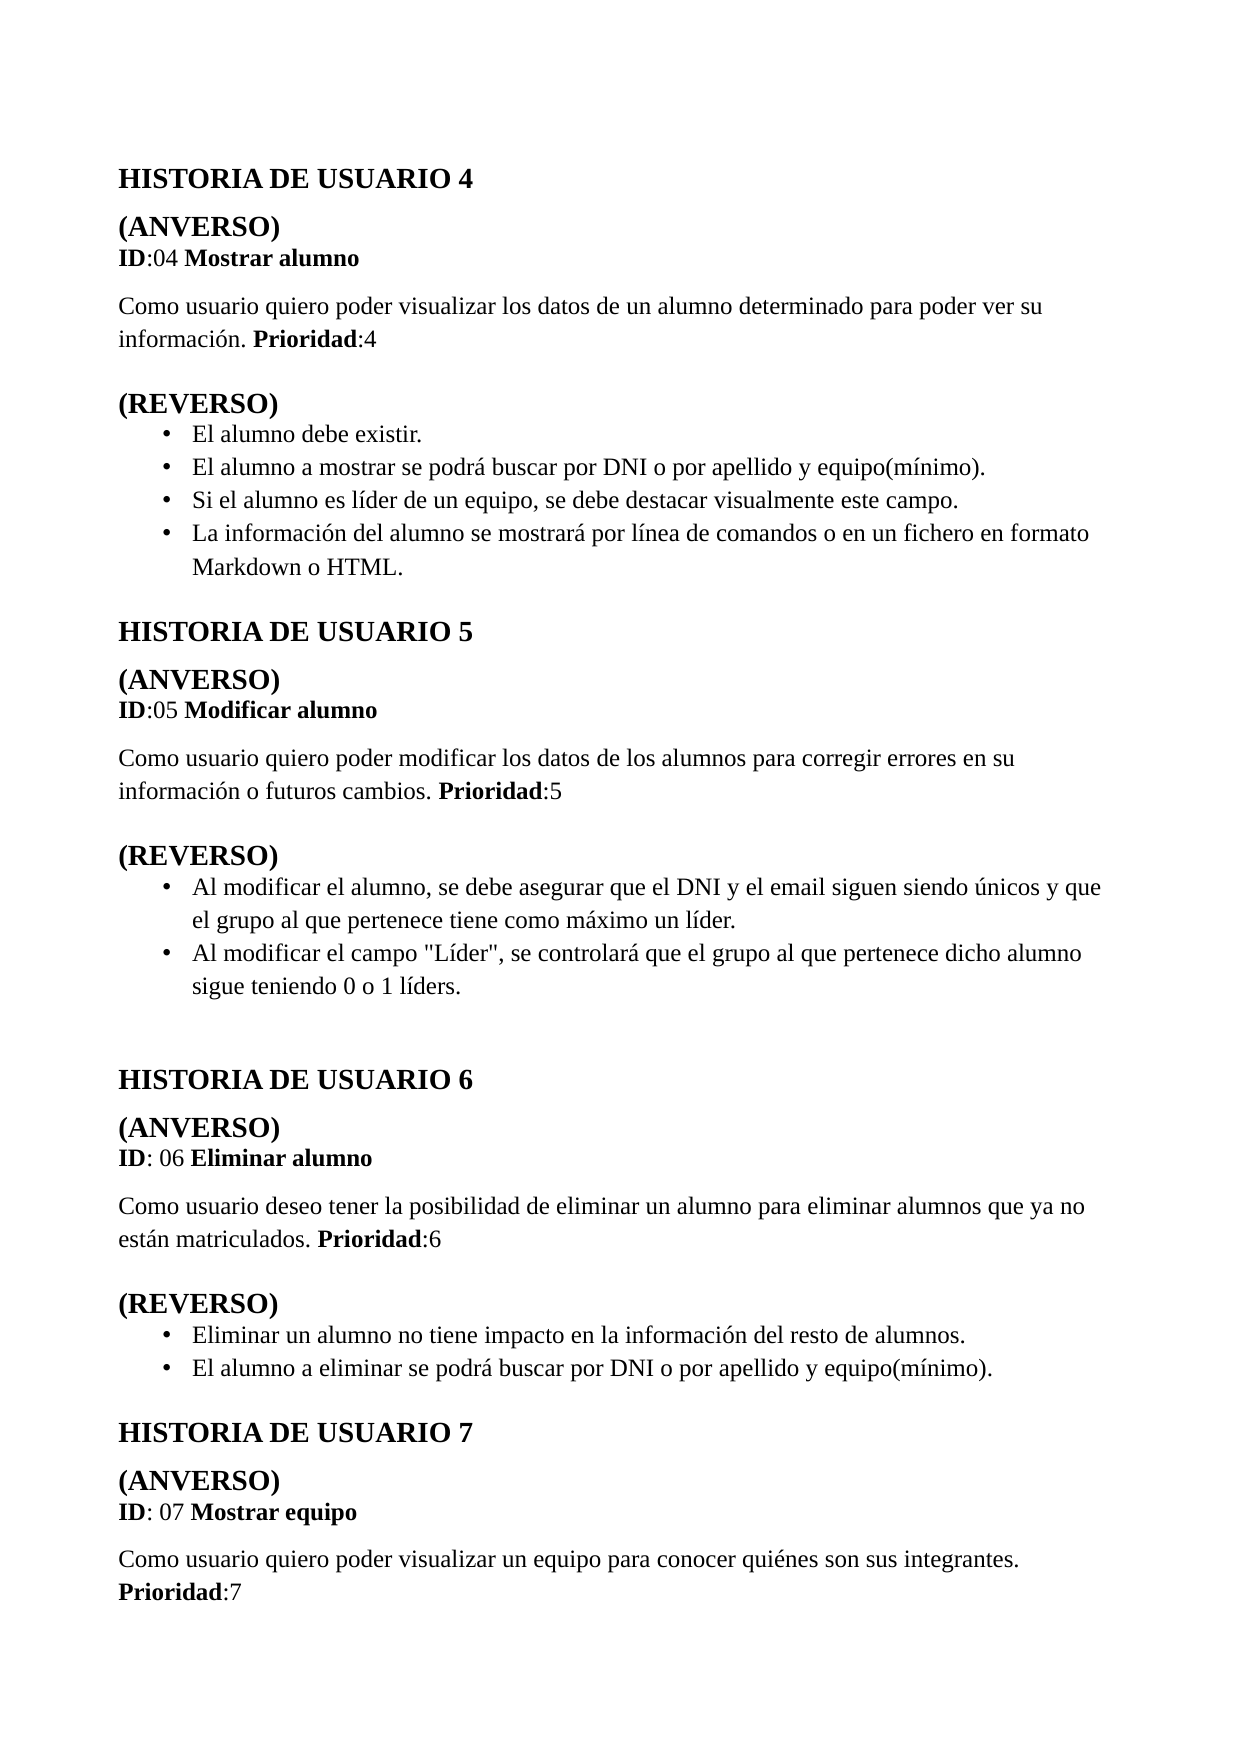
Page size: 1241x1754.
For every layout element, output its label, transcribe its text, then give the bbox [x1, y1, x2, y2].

list La información del alumno se mostrará por línea de comandos o en un fichero en formato Markdown o HTML. [162, 518, 1122, 580]
subtitle (ANVERSO) [118, 1463, 1122, 1497]
subtitle (ANVERSO) [118, 662, 1122, 695]
text ID:05 Modificar alumno [118, 695, 1122, 724]
text ID:04 Mostrar alumno [118, 243, 1122, 272]
subtitle HISTORIA DE USUARIO 6 [118, 1062, 1122, 1095]
list Al modificar el campo "Líder", se controlará que el grupo al que pertenece dicho alumno sigue teniendo 0 o 1 líders. [162, 938, 1122, 999]
list Eliminar un alumno no tiene impacto en la información del resto de alumnos. [162, 1320, 1122, 1348]
subtitle (ANVERSO) [118, 209, 1122, 243]
subtitle HISTORIA DE USUARIO 5 [118, 614, 1122, 647]
subtitle (ANVERSO) [118, 1110, 1122, 1143]
text Como usuario quiero poder visualizar un equipo para conocer quiénes son sus integrantes. Prioridad:7 [118, 1544, 1122, 1606]
list El alumno a mostrar se podrá buscar por DNI o por apellido y equipo(mínimo). [162, 452, 1122, 481]
list El alumno debe existir. [162, 419, 1122, 448]
subtitle (REVERSO) [118, 1286, 1122, 1320]
subtitle HISTORIA DE USUARIO 4 [118, 161, 1122, 195]
list Si el alumno es líder de un equipo, se debe destacar visualmente este campo. [162, 486, 1122, 514]
text ID: 07 Mostrar equipo [118, 1497, 1122, 1525]
subtitle (REVERSO) [118, 838, 1122, 872]
text Como usuario quiero poder visualizar los datos de un alumno determinado para poder ver su información. Prioridad:4 [118, 291, 1122, 352]
subtitle HISTORIA DE USUARIO 7 [118, 1415, 1122, 1448]
list Al modificar el alumno, se debe asegurar que el DNI y el email siguen siendo únicos y que el grupo al que pertenece tiene como máximo un líder. [162, 872, 1122, 933]
text ID: 06 Eliminar alumno [118, 1143, 1122, 1172]
text Como usuario deseo tener la posibilidad de eliminar un alumno para eliminar alumnos que ya no están matriculados. Prioridad:6 [118, 1191, 1122, 1253]
subtitle (REVERSO) [118, 386, 1122, 419]
text Como usuario quiero poder modificar los datos de los alumnos para corregir errores en su información o futuros cambios. Prioridad:5 [118, 743, 1122, 805]
list El alumno a eliminar se podrá buscar por DNI o por apellido y equipo(mínimo). [162, 1353, 1122, 1382]
